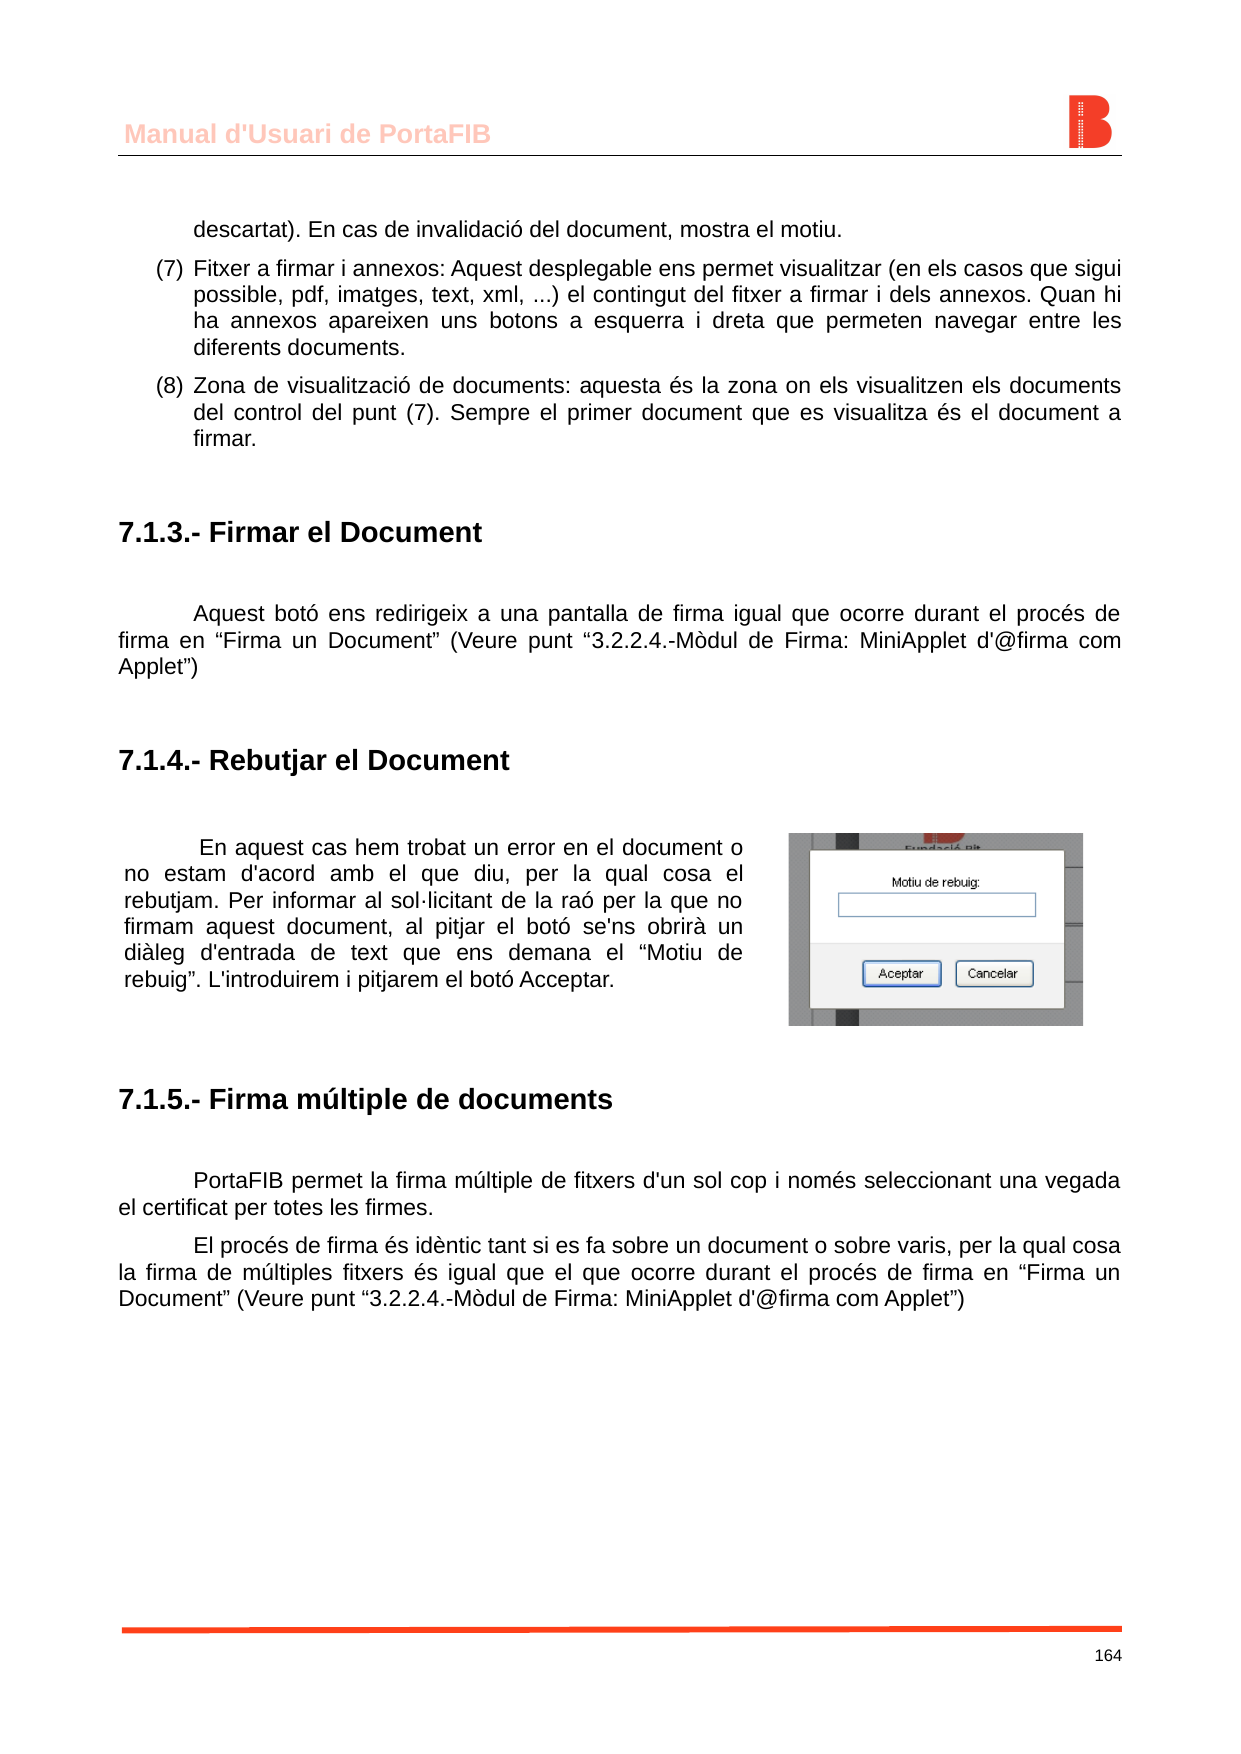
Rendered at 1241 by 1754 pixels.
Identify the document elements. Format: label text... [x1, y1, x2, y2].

text Aquest botó ens redirigeix a una pantalla de firma igual que ocorre durant el procés de firma en “Firma un Document” (Veure punt “3.2.2.4Mòdul de Firma: MiniApplet d'@firma com Applet”) [118, 600, 1122, 679]
list descartat). En cas de invalidació del document, mostra el motiu. [156, 216, 1122, 242]
list Zona de visualització de documents: aquesta és la zona on els visualitzen els documents del control del punt (7). Sempre el primer document que es visualitza és el document a firmar. [156, 372, 1122, 452]
text El procés de firma és idèntic tant si es fa sobre un document o sobre varis, per la qual cosa la firma de múltiples fitxers és igual que el que ocorre durant el procés de firma en “Firma un Document” (Veure punt “3.2.2.4Mòdul de Firma: MiniApplet d'@firma com Applet”) [118, 1232, 1122, 1311]
picture [1063, 94, 1117, 150]
subtitle Firmar el Document [118, 515, 1122, 549]
list Fitxer a firmar i annexos: Aquest desplegable ens permet visualitzar (en els casos que sigui possible, pdf, imatges, text, xml, ...) el contingut del fitxer a firmar i dels annexos. Quan hi ha annexos apareixen uns botons a esquerra i dreta que permeten navegar entre les diferents documents. [156, 254, 1122, 360]
table_header [750, 828, 1122, 1031]
text PortaFIB permet la firma múltiple de fitxers d'un sol cop i només seleccionant una vegada el certificat per totes les firmes. [118, 1167, 1122, 1220]
subtitle Firma múltiple de documents [118, 1082, 1122, 1116]
table_header En aquest cas hem trobat un error en el document o no estam d'acord amb el que diu, per la qual cosa el rebutjam. Per informar al sol·licitant de la raó per la que no firmam aquest document, al pitjar el botó se'ns obrirà un diàleg d'entrada de text que ens demana el “Motiu de rebuig”. L'introduirem i pitjarem el botó Acceptar. [118, 828, 749, 1031]
picture [788, 833, 1084, 1026]
subtitle Rebutjar el Document [118, 743, 1122, 777]
